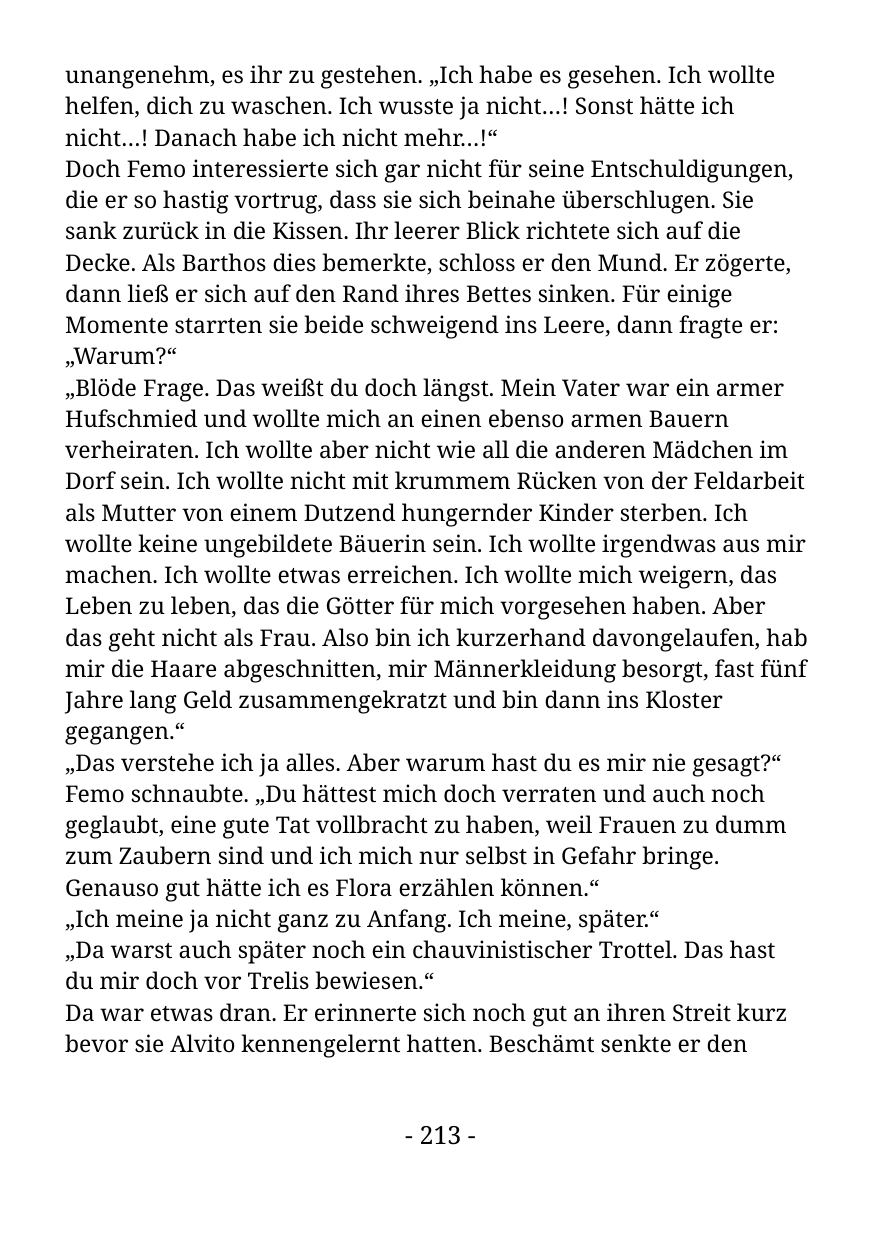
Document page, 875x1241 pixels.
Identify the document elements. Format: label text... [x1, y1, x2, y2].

text unangenehm, es ihr zu gestehen. „Ich habe es gesehen. Ich wollte helfen, dich zu waschen. Ich wusste ja nicht…! Sonst hätte ich nicht…! Danach habe ich nicht mehr…!“ Doch Femo interessierte sich gar nicht für seine Entschuldigungen, die er so hastig vortrug, dass sie sich beinahe überschlugen. Sie sank zurück in die Kissen. Ihr leerer Blick richtete sich auf die Decke. Als Barthos dies bemerkte, schloss er den Mund. Er zögerte, dann ließ er sich auf den Rand ihres Bettes sinken. Für einige Momente starrten sie beide schweigend ins Leere, dann fragte er: „Warum?“ „Blöde Frage. Das weißt du doch längst. Mein Vater war ein armer Hufschmied und wollte mich an einen ebenso armen Bauern verheiraten. Ich wollte aber nicht wie all die anderen Mädchen im Dorf sein. Ich wollte nicht mit krummem Rücken von der Feldarbeit als Mutter von einem Dutzend hungernder Kinder sterben. Ich wollte keine ungebildete Bäuerin sein. Ich wollte irgendwas aus mir machen. Ich wollte etwas erreichen. Ich wollte mich weigern, das Leben zu leben, das die Götter für mich vorgesehen haben. Aber das geht nicht als Frau. Also bin ich kurzerhand davongelaufen, hab mir die Haare abgeschnitten, mir Männerkleidung besorgt, fast fünf Jahre lang Geld zusammengekratzt und bin dann ins Kloster gegangen.“ „Das verstehe ich ja alles. Aber warum hast du es mir nie gesagt?“ Femo schnaubte. „Du hättest mich doch verraten und auch noch geglaubt, eine gute Tat vollbracht zu haben, weil Frauen zu dumm zum Zaubern sind und ich mich nur selbst in Gefahr bringe. Genauso gut hätte ich es Flora erzählen können.“ „Ich meine ja nicht ganz zu Anfang. Ich meine, später.“ „Da warst auch später noch ein chauvinistischer Trottel. Das hast du mir doch vor Trelis bewiesen.“ Da war etwas dran. Er erinnerte sich noch gut an ihren Streit kurz bevor sie Alvito kennengelernt hatten. Beschämt senkte er den [65, 59, 809, 1059]
